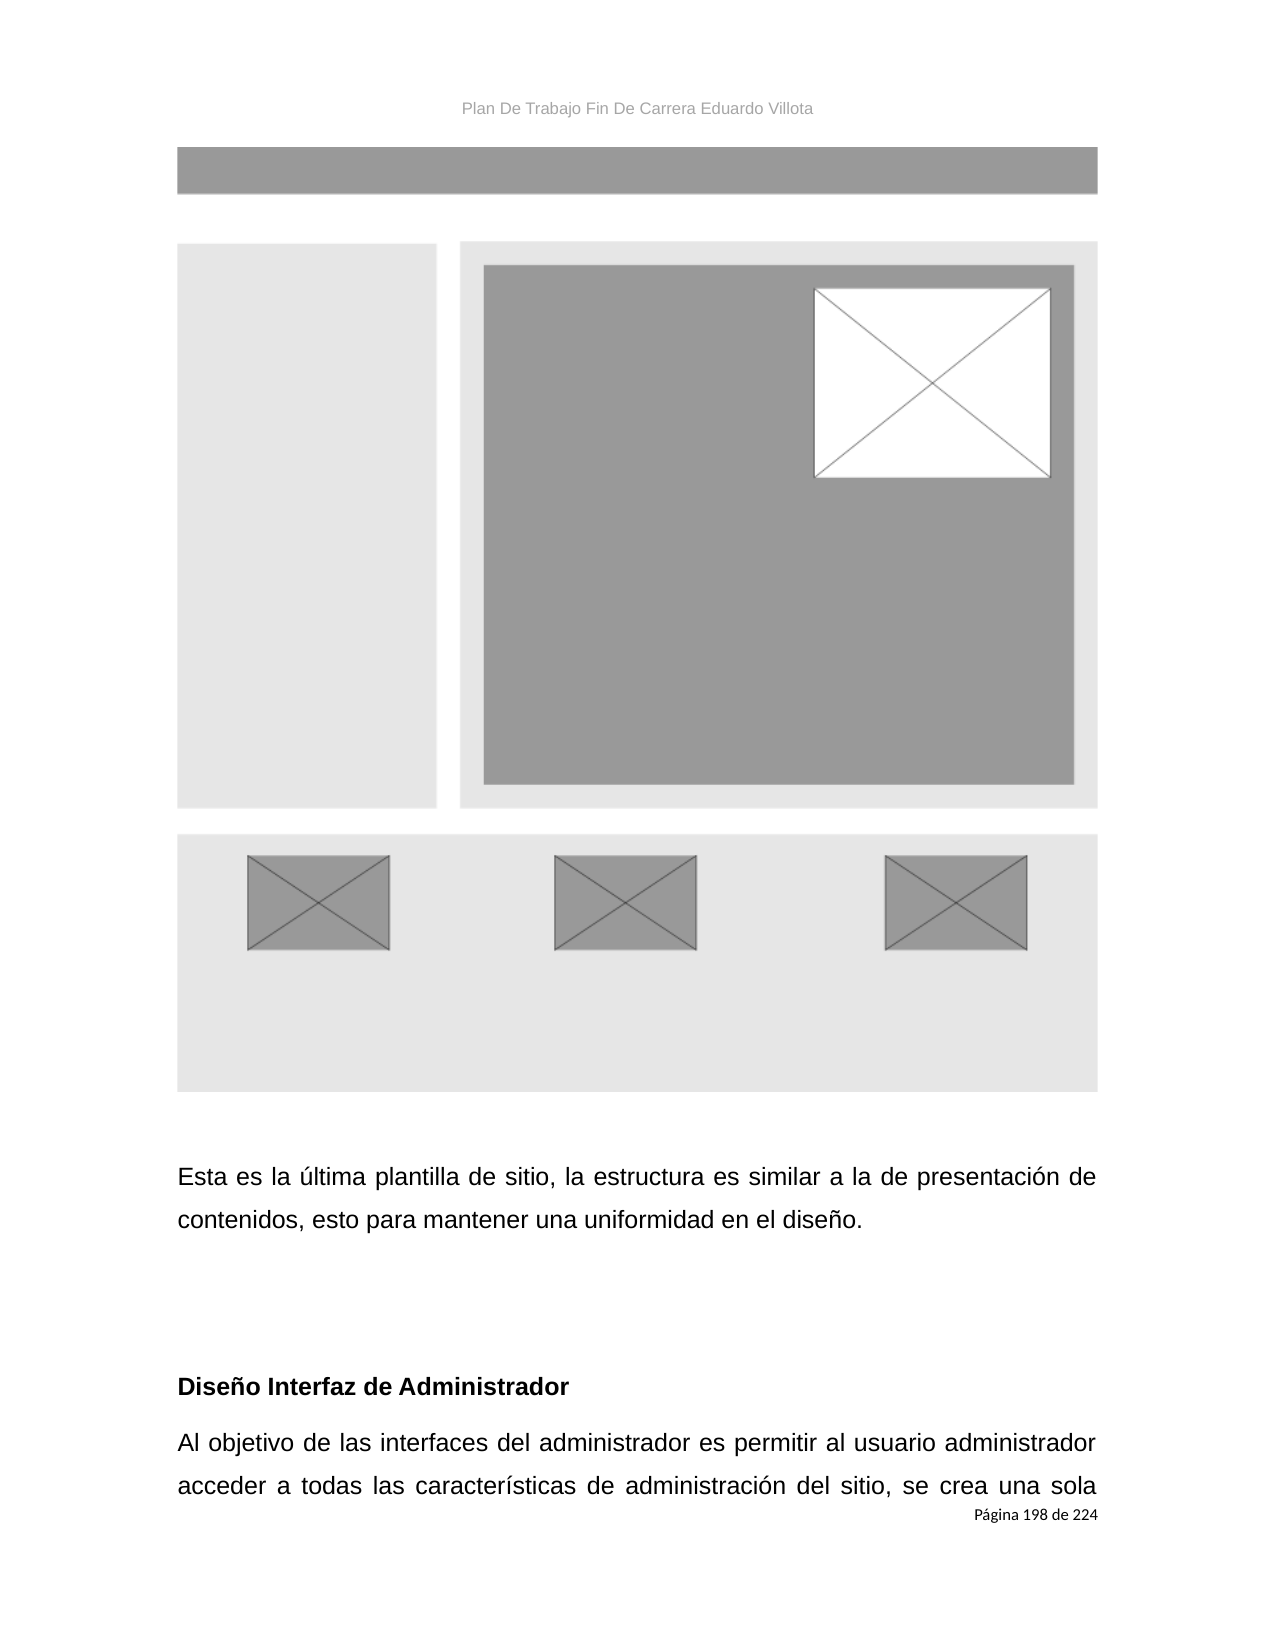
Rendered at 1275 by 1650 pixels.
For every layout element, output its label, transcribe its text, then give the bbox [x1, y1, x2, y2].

text Esta es la última plantilla de sitio, la estructura es similar a la de presentación de contenidos, esto para mantener una uniformidad en el diseño. [177, 1162, 1098, 1234]
text Diseño Interfaz de Administrador [177, 1372, 1098, 1401]
picture [177, 147, 1098, 1092]
text Al objetivo de las interfaces del administrador es permitir al usuario administrador acceder a todas las características de administración del sitio, se crea una sola [177, 1428, 1098, 1499]
